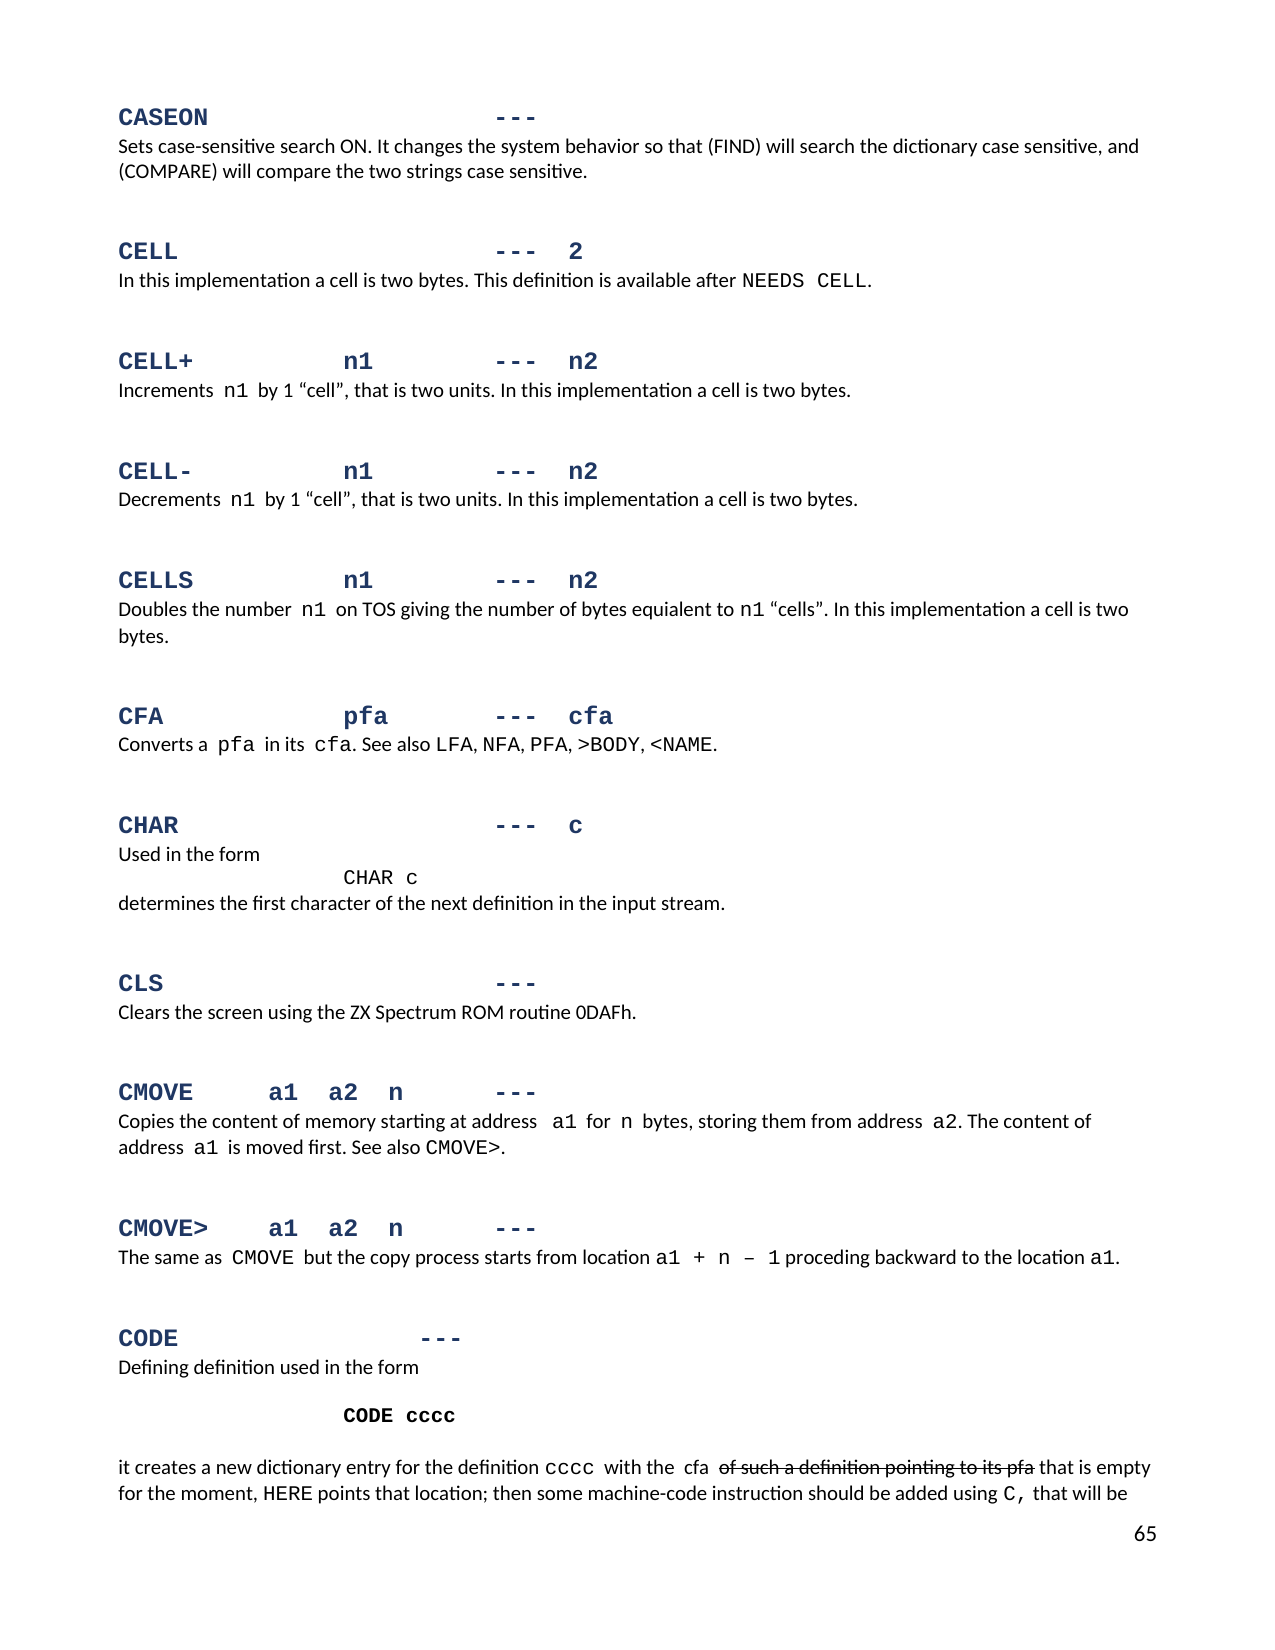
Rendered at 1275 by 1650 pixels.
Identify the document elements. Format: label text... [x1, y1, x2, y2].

text Defining definition used in the form [118, 1354, 1157, 1379]
text determines the first character of the next definition in the input stream. [118, 891, 1157, 916]
subtitle CMOVE> a1 a2 n --- [118, 1216, 1157, 1244]
text In this implementation a cell is two bytes. This definition is available after NEEDS CELL. [118, 267, 1157, 293]
subtitle CELL+ n1 --- n2 [118, 348, 1157, 377]
subtitle CELL --- 2 [118, 239, 1157, 267]
subtitle CHAR --- c [118, 813, 1157, 841]
text CODE cccc [118, 1405, 1157, 1428]
subtitle CASEON --- [118, 104, 1157, 133]
text Decrements n1 by 1 “cell”, that is two units. In this implementation a cell is two bytes. [118, 487, 1157, 513]
text it creates a new dictionary entry for the definition cccc with the cfa of such a definition pointing to its pfa that is empty for the moment, HERE points that location; then some machine-code instruction should be added using C, that will be [118, 1454, 1157, 1507]
text Sets case-sensitive search ON. It changes the system behavior so that (FIND) will search the dictionary case sensitive, and (COMPARE) will compare the two strings case sensitive. [118, 133, 1157, 184]
text Used in the form [118, 841, 1157, 867]
text CHAR c [118, 867, 1157, 891]
subtitle CELL- n1 --- n2 [118, 458, 1157, 487]
text Increments n1 by 1 “cell”, that is two units. In this implementation a cell is two bytes. [118, 377, 1157, 403]
subtitle CFA pfa --- cfa [118, 703, 1157, 732]
text Clears the screen using the ZX Spectrum ROM routine 0DAFh. [118, 999, 1157, 1025]
text Converts a pfa in its cfa. See also LFA, NFA, PFA, >BODY, <NAME. [118, 732, 1157, 758]
subtitle CODE --- [118, 1326, 1157, 1354]
text The same as CMOVE but the copy process starts from location a1 + n – 1 proceding backward to the location a1. [118, 1244, 1157, 1271]
subtitle CMOVE a1 a2 n --- [118, 1080, 1157, 1108]
subtitle CELLS n1 --- n2 [118, 568, 1157, 596]
text Doubles the number n1 on TOS giving the number of bytes equialent to n1 “cells”. In this implementation a cell is two bytes. [118, 596, 1157, 648]
text Copies the content of memory starting at address a1 for n bytes, storing them from address a2. The content of address a1 is moved first. See also CMOVE>. [118, 1108, 1157, 1161]
subtitle CLS --- [118, 971, 1157, 999]
